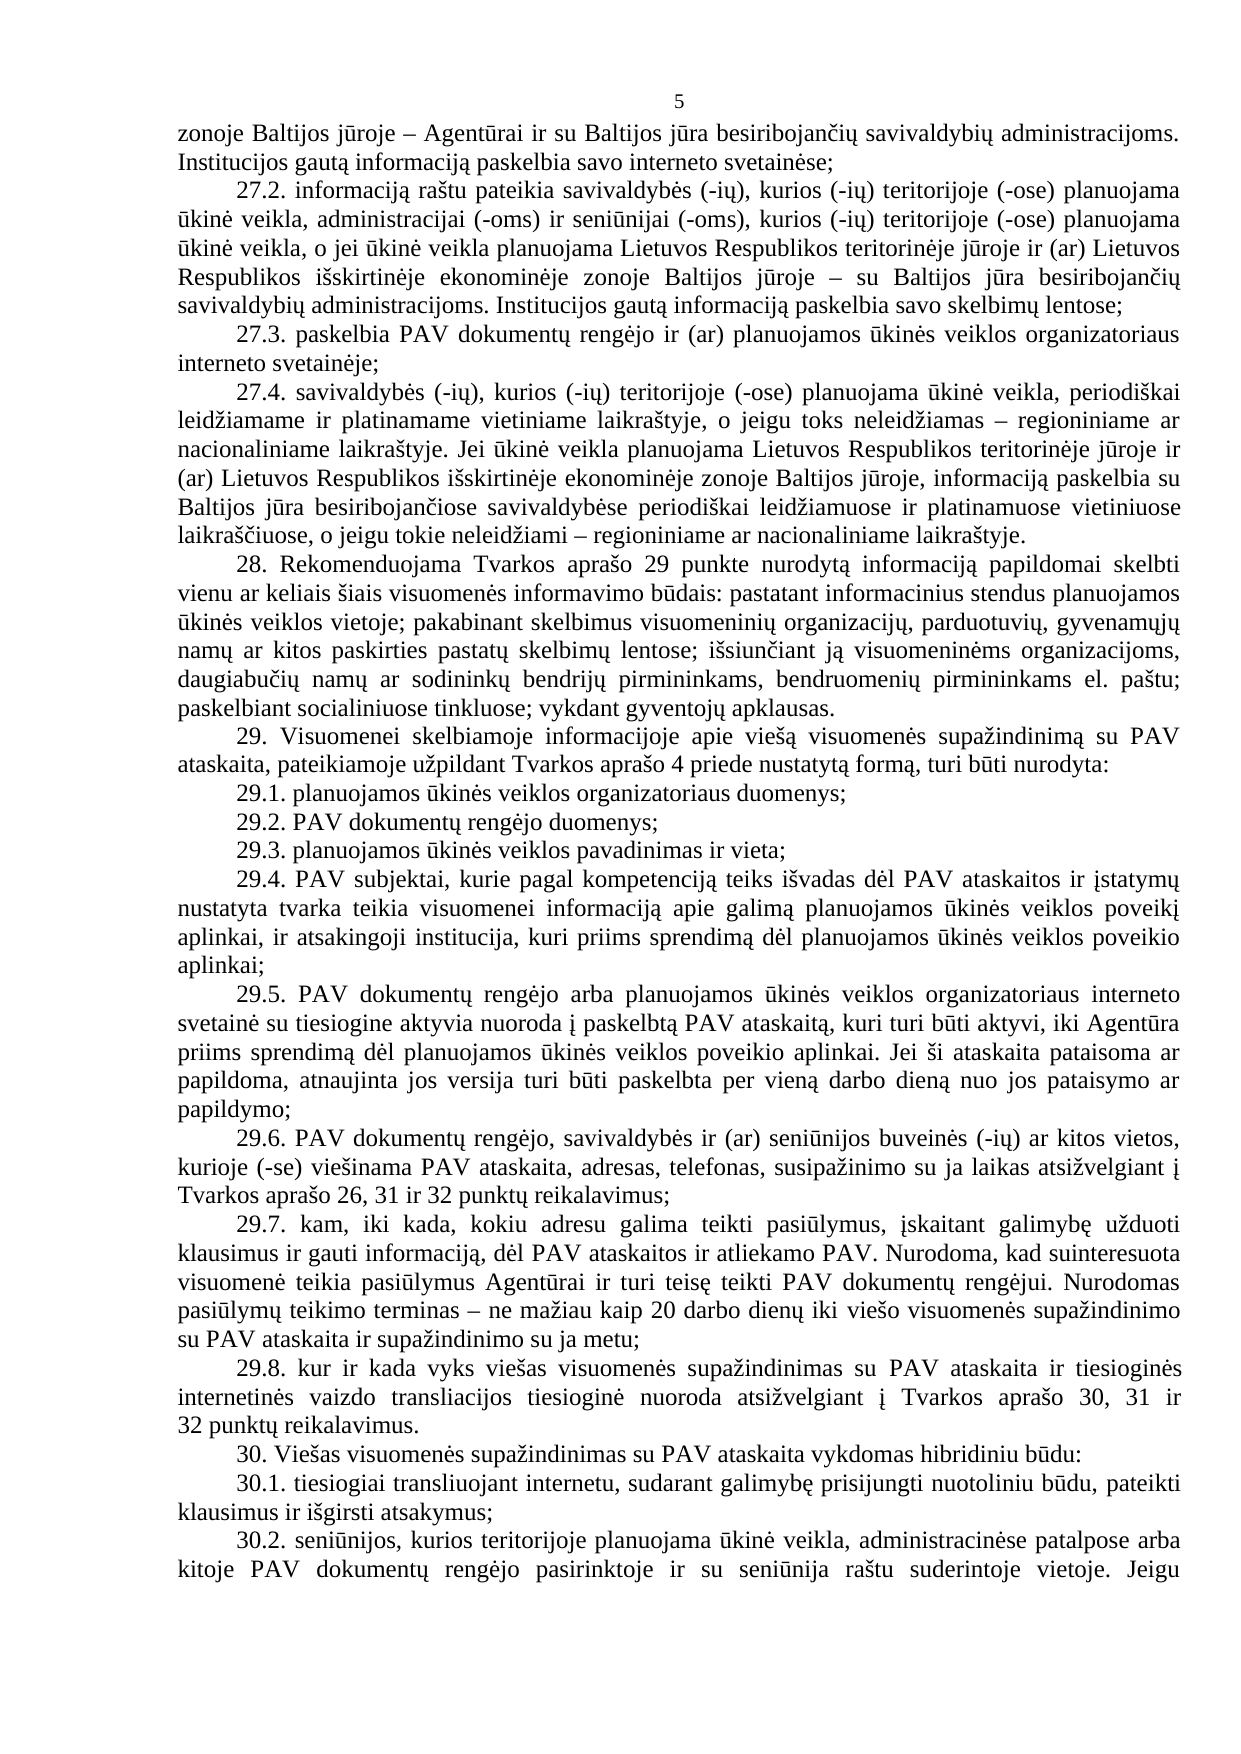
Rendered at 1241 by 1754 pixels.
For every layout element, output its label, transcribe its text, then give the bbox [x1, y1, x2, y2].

text 29.8. kur ir kada vyks viešas visuomenės supažindinimas su PAV ataskaita ir tiesioginės internetinės vaizdo transliacijos tiesioginė nuoroda atsižvelgiant į Tvarkos aprašo 30, 31 ir 32 punktų reikalavimus. [177, 1353, 1183, 1439]
text 27.2. informaciją raštu pateikia savivaldybės (-ių), kurios (-ių) teritorijoje (-ose) planuojama ūkinė veikla, administracijai (-oms) ir seniūnijai (-oms), kurios (-ių) teritorijoje (-ose) planuojama ūkinė veikla, o jei ūkinė veikla planuojama Lietuvos Respublikos teritorinėje jūroje ir (ar) Lietuvos Respublikos išskirtinėje ekonominėje zonoje Baltijos jūroje – su Baltijos jūra besiribojančių savivaldybių administracijoms. Institucijos gautą informaciją paskelbia savo skelbimų lentose; [177, 176, 1181, 319]
text 28. Rekomenduojama Tvarkos aprašo 29 punkte nurodytą informaciją papildomai skelbti vienu ar keliais šiais visuomenės informavimo būdais: pastatant informacinius stendus planuojamos ūkinės veiklos vietoje; pakabinant skelbimus visuomeninių organizacijų, parduotuvių, gyvenamųjų namų ar kitos paskirties pastatų skelbimų lentose; išsiunčiant ją visuomeninėms organizacijoms, daugiabučių namų ar sodininkų bendrijų pirmininkams, bendruomenių pirmininkams el. paštu; paskelbiant socialiniuose tinkluose; vykdant gyventojų apklausas. [177, 549, 1181, 722]
text 29.4. PAV subjektai, kurie pagal kompetenciją teiks išvadas dėl PAV ataskaitos ir įstatymų nustatyta tvarka teikia visuomenei informaciją apie galimą planuojamos ūkinės veiklos poveikį aplinkai, ir atsakingoji institucija, kuri priims sprendimą dėl planuojamos ūkinės veiklos poveikio aplinkai; [177, 864, 1181, 979]
text 30.1. tiesiogiai transliuojant internetu, sudarant galimybę prisijungti nuotoliniu būdu, pateikti klausimus ir išgirsti atsakymus; [177, 1468, 1181, 1525]
text 30. Viešas visuomenės supažindinimas su PAV ataskaita vykdomas hibridiniu būdu: [177, 1439, 1181, 1468]
text 27.3. paskelbia PAV dokumentų rengėjo ir (ar) planuojamos ūkinės veiklos organizatoriaus interneto svetainėje; [177, 319, 1181, 377]
text 29.7. kam, iki kada, kokiu adresu galima teikti pasiūlymus, įskaitant galimybę užduoti klausimus ir gauti informaciją, dėl PAV ataskaitos ir atliekamo PAV. Nurodoma, kad suinteresuota visuomenė teikia pasiūlymus Agentūrai ir turi teisę teikti PAV dokumentų rengėjui. Nurodomas pasiūlymų teikimo terminas – ne mažiau kaip 20 darbo dienų iki viešo visuomenės supažindinimo su PAV ataskaita ir supažindinimo su ja metu; [177, 1209, 1181, 1353]
text 27.4. savivaldybės (-ių), kurios (-ių) teritorijoje (-ose) planuojama ūkinė veikla, periodiškai leidžiamame ir platinamame vietiniame laikraštyje, o jeigu toks neleidžiamas – regioniniame ar nacionaliniame laikraštyje. Jei ūkinė veikla planuojama Lietuvos Respublikos teritorinėje jūroje ir (ar) Lietuvos Respublikos išskirtinėje ekonominėje zonoje Baltijos jūroje, informaciją paskelbia su Baltijos jūra besiribojančiose savivaldybėse periodiškai leidžiamuose ir platinamuose vietiniuose laikraščiuose, o jeigu tokie neleidžiami – regioniniame ar nacionaliniame laikraštyje. [177, 377, 1181, 549]
text 29.1. planuojamos ūkinės veiklos organizatoriaus duomenys; [177, 778, 1181, 807]
text 29.6. PAV dokumentų rengėjo, savivaldybės ir (ar) seniūnijos buveinės (-ių) ar kitos vietos, kurioje (-se) viešinama PAV ataskaita, adresas, telefonas, susipažinimo su ja laikas atsižvelgiant į Tvarkos aprašo 26, 31 ir 32 punktų reikalavimus; [177, 1123, 1181, 1209]
text zonoje Baltijos jūroje – Agentūrai ir su Baltijos jūra besiribojančių savivaldybių administracijoms. Institucijos gautą informaciją paskelbia savo interneto svetainėse; [177, 118, 1181, 176]
text 29.5. PAV dokumentų rengėjo arba planuojamos ūkinės veiklos organizatoriaus interneto svetainė su tiesiogine aktyvia nuoroda į paskelbtą PAV ataskaitą, kuri turi būti aktyvi, iki Agentūra priims sprendimą dėl planuojamos ūkinės veiklos poveikio aplinkai. Jei ši ataskaita pataisoma ar papildoma, atnaujinta jos versija turi būti paskelbta per vieną darbo dieną nuo jos pataisymo ar papildymo; [177, 979, 1181, 1123]
text 30.2. seniūnijos, kurios teritorijoje planuojama ūkinė veikla, administracinėse patalpose arba kitoje PAV dokumentų rengėjo pasirinktoje ir su seniūnija raštu suderintoje vietoje. Jeigu [177, 1525, 1181, 1583]
text 29.3. planuojamos ūkinės veiklos pavadinimas ir vieta; [177, 835, 1181, 864]
text 29. Visuomenei skelbiamoje informacijoje apie viešą visuomenės supažindinimą su PAV ataskaita, pateikiamoje užpildant Tvarkos aprašo 4 priede nustatytą formą, turi būti nurodyta: [177, 722, 1181, 778]
text 29.2. PAV dokumentų rengėjo duomenys; [177, 807, 1181, 835]
